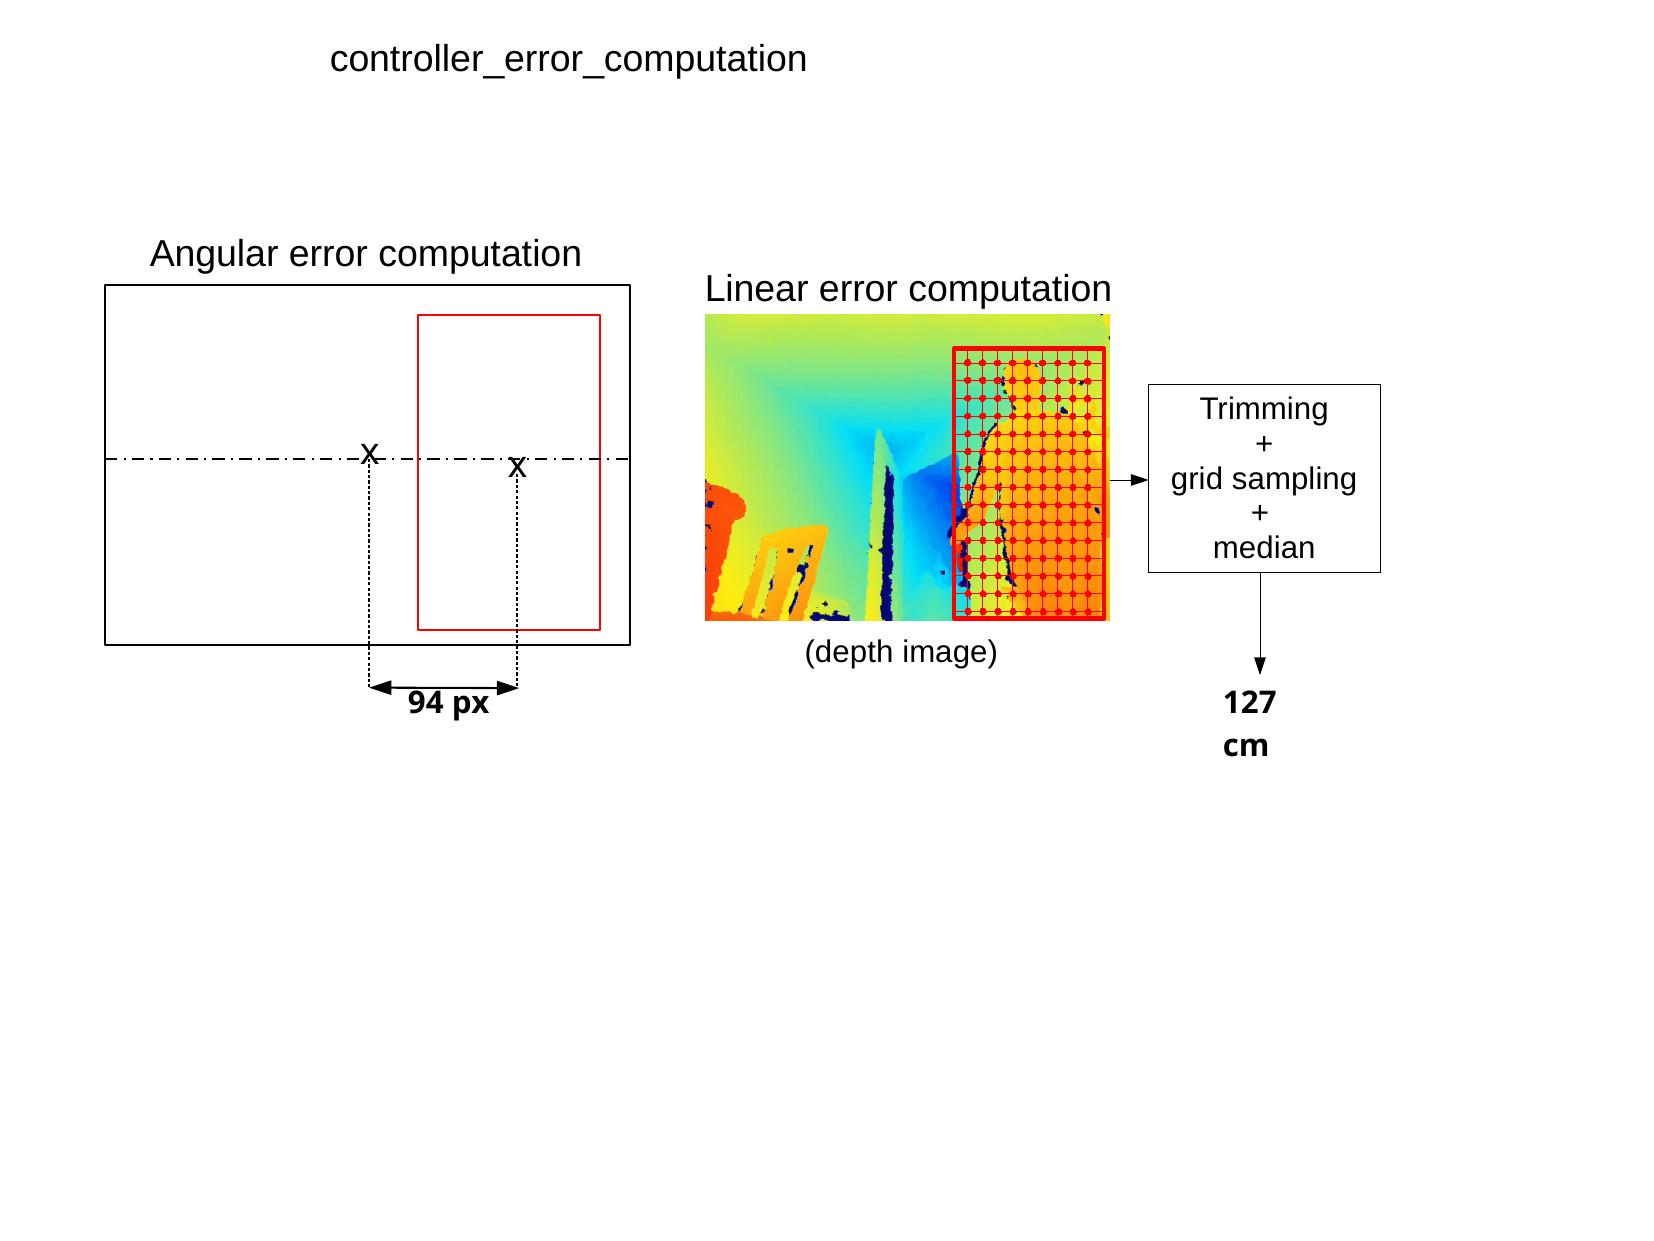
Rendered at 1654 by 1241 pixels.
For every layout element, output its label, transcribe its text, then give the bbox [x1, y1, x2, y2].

picture [1028, 435, 1042, 451]
picture [1028, 470, 1042, 487]
picture [1088, 364, 1102, 380]
text_box [995, 572, 1002, 579]
picture [1013, 576, 1027, 593]
picture [1088, 452, 1102, 469]
picture [956, 381, 967, 398]
picture [998, 523, 1012, 540]
text_box [1085, 555, 1092, 562]
picture [1088, 488, 1102, 504]
text_box [1010, 608, 1017, 615]
picture [956, 505, 967, 522]
picture [998, 399, 1012, 416]
picture [1073, 505, 1087, 522]
picture [1058, 381, 1072, 398]
text_box [1025, 590, 1032, 597]
picture [1073, 470, 1087, 487]
text_box [964, 359, 971, 366]
picture [1073, 576, 1087, 593]
picture [968, 523, 982, 540]
picture [998, 559, 1012, 575]
text_box [1085, 537, 1092, 544]
text_box [1024, 484, 1031, 491]
picture [968, 417, 982, 434]
picture [1013, 559, 1027, 575]
picture [1013, 399, 1027, 416]
picture [998, 381, 1012, 398]
picture [956, 541, 967, 558]
text_box [964, 448, 971, 455]
picture [968, 576, 982, 593]
picture [968, 399, 982, 416]
text_box [1009, 466, 1016, 473]
picture [983, 488, 997, 504]
picture [1013, 470, 1027, 487]
picture [1088, 612, 1102, 616]
text_box [1055, 573, 1062, 580]
picture [1073, 488, 1087, 504]
text_box [1009, 430, 1016, 437]
text_box [1039, 430, 1046, 437]
text_box [980, 590, 987, 597]
picture [1028, 505, 1042, 522]
text_box [1084, 359, 1091, 367]
picture [1043, 541, 1057, 558]
picture [1073, 364, 1087, 380]
picture [1106, 360, 1110, 621]
picture [1058, 505, 1072, 522]
text_box [964, 377, 971, 384]
text_box [1084, 413, 1091, 420]
text_box [1025, 573, 1032, 580]
text_box [1040, 590, 1047, 597]
text_box [965, 519, 972, 526]
picture [998, 541, 1012, 558]
text_box [1040, 537, 1047, 544]
text_box [1010, 572, 1017, 580]
picture [1073, 559, 1087, 575]
text_box [1069, 448, 1076, 455]
text_box [1055, 537, 1062, 544]
text_box [1084, 484, 1091, 491]
picture [1058, 576, 1072, 593]
text_box [1054, 395, 1061, 402]
picture [968, 505, 982, 522]
picture [1043, 470, 1057, 487]
text_box [1070, 590, 1077, 597]
text_box [1039, 448, 1046, 455]
picture [1028, 559, 1042, 575]
text_box [994, 412, 1001, 420]
text_box [1009, 377, 1016, 384]
picture [1043, 612, 1057, 616]
text_box [1085, 608, 1092, 615]
picture [983, 470, 997, 487]
picture [956, 452, 967, 469]
text_box [1069, 395, 1076, 402]
text_box [1024, 430, 1031, 437]
picture [1073, 541, 1087, 558]
text_box [1009, 359, 1016, 366]
text_box [964, 395, 971, 402]
picture [998, 470, 1012, 487]
picture [968, 594, 982, 611]
picture [1028, 612, 1042, 616]
picture [1073, 523, 1087, 540]
picture [998, 488, 1012, 504]
picture [1013, 594, 1027, 611]
text_box [964, 501, 972, 508]
text_box [1069, 359, 1076, 366]
picture [1058, 470, 1072, 487]
picture [1028, 399, 1042, 416]
picture [1013, 435, 1027, 451]
text_box [1055, 430, 1062, 438]
picture [1043, 452, 1057, 469]
picture [1043, 399, 1057, 416]
picture [1028, 364, 1042, 380]
picture [956, 435, 967, 451]
picture [1073, 399, 1087, 416]
text_box [1055, 519, 1062, 526]
picture [968, 452, 982, 469]
text_box [979, 466, 986, 473]
text_box [964, 430, 971, 437]
picture [1013, 488, 1027, 504]
picture [956, 559, 967, 575]
text_box 94 px [393, 673, 529, 772]
picture [1073, 417, 1087, 434]
picture [983, 417, 997, 434]
picture [1013, 417, 1027, 434]
picture [956, 523, 967, 540]
text_box [1040, 608, 1047, 615]
picture [968, 541, 982, 558]
picture [1028, 452, 1042, 469]
text_box [979, 359, 986, 366]
text_box [1084, 431, 1091, 438]
text_box [979, 501, 987, 508]
text_box [994, 430, 1001, 437]
text_box [965, 608, 972, 615]
picture [983, 381, 997, 398]
picture [968, 559, 982, 575]
picture [1058, 612, 1072, 616]
picture [998, 452, 1012, 469]
picture [705, 360, 952, 621]
picture [1088, 470, 1102, 487]
picture [956, 576, 967, 593]
picture [1088, 505, 1102, 522]
text_box [1039, 395, 1046, 402]
picture [1088, 417, 1102, 434]
text_box [1084, 466, 1091, 473]
text_box [1039, 413, 1046, 420]
picture [968, 488, 982, 504]
text_box [1070, 537, 1077, 544]
picture [1028, 594, 1042, 611]
picture [968, 381, 982, 398]
text_box [995, 555, 1002, 562]
text_box [1010, 590, 1017, 597]
text_box 127 cm [1208, 673, 1344, 772]
picture [1043, 505, 1057, 522]
text_box [1084, 377, 1091, 384]
picture [956, 488, 967, 504]
text_box [1084, 395, 1091, 402]
picture [968, 435, 982, 451]
text_box [1069, 377, 1076, 384]
text_box [1039, 466, 1046, 473]
text_box [980, 608, 987, 615]
picture [998, 505, 1012, 522]
text_box [1055, 555, 1062, 562]
text_box [1069, 484, 1076, 491]
picture [1088, 381, 1102, 398]
picture [1043, 488, 1057, 504]
text_box [1009, 448, 1016, 455]
picture [1043, 523, 1057, 540]
text_box [964, 412, 971, 419]
picture [956, 612, 967, 616]
picture [1073, 612, 1087, 616]
text_box [1024, 377, 1031, 384]
text_box [1024, 395, 1031, 402]
picture [1088, 523, 1102, 540]
picture [983, 594, 997, 611]
text_box controller_error_computation [315, 30, 856, 171]
text_box [1024, 413, 1031, 420]
picture [1043, 364, 1057, 380]
text_box [994, 448, 1001, 455]
picture [983, 452, 997, 469]
text_box [1009, 501, 1017, 508]
picture [968, 612, 982, 616]
text_box [1040, 555, 1047, 562]
text_box [995, 519, 1002, 526]
text_box [1084, 519, 1092, 527]
text_box [1024, 466, 1031, 473]
text_box (depth image) [765, 626, 1039, 696]
text_box [1070, 555, 1077, 562]
picture [998, 364, 1012, 380]
text_box [1025, 537, 1032, 544]
text_box [1040, 519, 1047, 526]
picture [1088, 399, 1102, 416]
text_box [1039, 484, 1046, 491]
text_box [994, 501, 1002, 508]
text_box [994, 395, 1001, 402]
picture [956, 399, 967, 416]
text_box [1009, 395, 1016, 402]
text_box [1039, 501, 1047, 509]
text_box Linear error computation [690, 260, 1156, 360]
text_box [1025, 555, 1032, 562]
picture [1013, 381, 1027, 398]
text_box Angular error computation [135, 225, 601, 324]
text_box [995, 590, 1002, 597]
picture [968, 470, 982, 487]
picture [1028, 417, 1042, 434]
text_box [1055, 448, 1062, 455]
text_box [1070, 608, 1077, 615]
text_box [980, 555, 987, 562]
text_box [1084, 448, 1091, 455]
picture [983, 541, 997, 558]
text_box [1040, 573, 1047, 580]
text_box [1010, 537, 1017, 544]
text_box [980, 537, 987, 544]
picture [1043, 594, 1057, 611]
text_box [1055, 502, 1062, 509]
picture [1058, 399, 1072, 416]
text_box [1085, 573, 1092, 580]
picture [956, 417, 967, 434]
text_box [965, 537, 972, 544]
text_box [1069, 413, 1076, 420]
picture [1028, 381, 1042, 398]
picture [968, 364, 982, 380]
picture [1013, 541, 1027, 558]
text_box [1054, 413, 1062, 420]
text_box [1054, 377, 1061, 384]
picture [1073, 381, 1087, 398]
picture [1043, 381, 1057, 398]
picture [1013, 364, 1027, 380]
text_box [964, 483, 971, 491]
picture [983, 435, 997, 451]
picture [1043, 435, 1057, 451]
text_box [964, 466, 971, 473]
text_box [1055, 466, 1062, 473]
picture [1088, 559, 1102, 575]
picture [1058, 435, 1072, 451]
picture [1088, 435, 1102, 451]
text_box [1009, 484, 1016, 491]
text_box [980, 572, 987, 579]
text_box [1010, 555, 1017, 562]
picture [983, 364, 997, 380]
picture [1013, 452, 1027, 469]
picture [983, 559, 997, 575]
text_box [994, 466, 1001, 473]
text_box [979, 448, 986, 455]
picture [1028, 523, 1042, 540]
picture [1043, 417, 1057, 434]
text_box [1084, 502, 1091, 509]
text_box [1069, 466, 1076, 473]
picture [956, 364, 967, 380]
text_box [1024, 501, 1032, 509]
picture [983, 612, 997, 616]
picture [998, 612, 1012, 616]
picture [1073, 594, 1087, 611]
picture [998, 417, 1012, 434]
picture [1058, 541, 1072, 558]
picture [1028, 576, 1042, 593]
picture [1088, 576, 1102, 593]
picture [998, 576, 1012, 593]
text_box [1085, 590, 1092, 598]
picture [998, 594, 1012, 611]
text_box [1055, 484, 1062, 491]
text_box [979, 412, 986, 419]
picture [1058, 559, 1072, 575]
picture [1028, 541, 1042, 558]
text_box [1055, 590, 1062, 597]
text_box [965, 590, 972, 597]
picture [1013, 523, 1027, 540]
text_box [979, 377, 986, 384]
picture [1013, 505, 1027, 522]
text_box [1055, 608, 1062, 615]
picture [1088, 541, 1102, 558]
text_box [1024, 448, 1031, 455]
picture [1043, 559, 1057, 575]
picture [1028, 488, 1042, 504]
picture [956, 594, 967, 611]
text_box [1054, 359, 1061, 366]
text_box [1039, 359, 1046, 366]
text_box [1070, 573, 1077, 580]
picture [983, 576, 997, 593]
text_box [995, 537, 1002, 544]
picture [983, 399, 997, 416]
text_box [965, 572, 972, 579]
picture [1043, 576, 1057, 593]
picture [1058, 364, 1072, 380]
text_box [1069, 502, 1077, 509]
text_box [979, 430, 986, 437]
text_box [979, 395, 986, 402]
text_box x [345, 416, 391, 487]
text_box [980, 519, 987, 526]
text_box x [492, 430, 538, 500]
text_box [995, 608, 1002, 615]
text_box Trimming + grid sampling + median [1148, 384, 1381, 573]
picture [1058, 523, 1072, 540]
text_box [1039, 377, 1046, 384]
text_box [1010, 519, 1017, 526]
picture [1073, 435, 1087, 451]
text_box [994, 377, 1001, 384]
picture [1013, 612, 1027, 616]
picture [1088, 594, 1102, 611]
text_box [1024, 359, 1031, 366]
picture [1058, 488, 1072, 504]
picture [956, 470, 967, 487]
text_box [1069, 430, 1076, 438]
text_box [979, 484, 986, 491]
text_box [994, 484, 1001, 491]
text_box [994, 359, 1001, 366]
picture [998, 435, 1012, 451]
picture [1058, 452, 1072, 469]
picture [1073, 452, 1087, 469]
picture [983, 505, 997, 522]
picture [1058, 594, 1072, 611]
text_box [1025, 608, 1032, 615]
text_box [1009, 413, 1016, 420]
picture [1058, 417, 1072, 434]
picture [983, 523, 997, 540]
text_box [1070, 519, 1077, 526]
text_box [1025, 519, 1032, 526]
text_box [965, 555, 972, 562]
